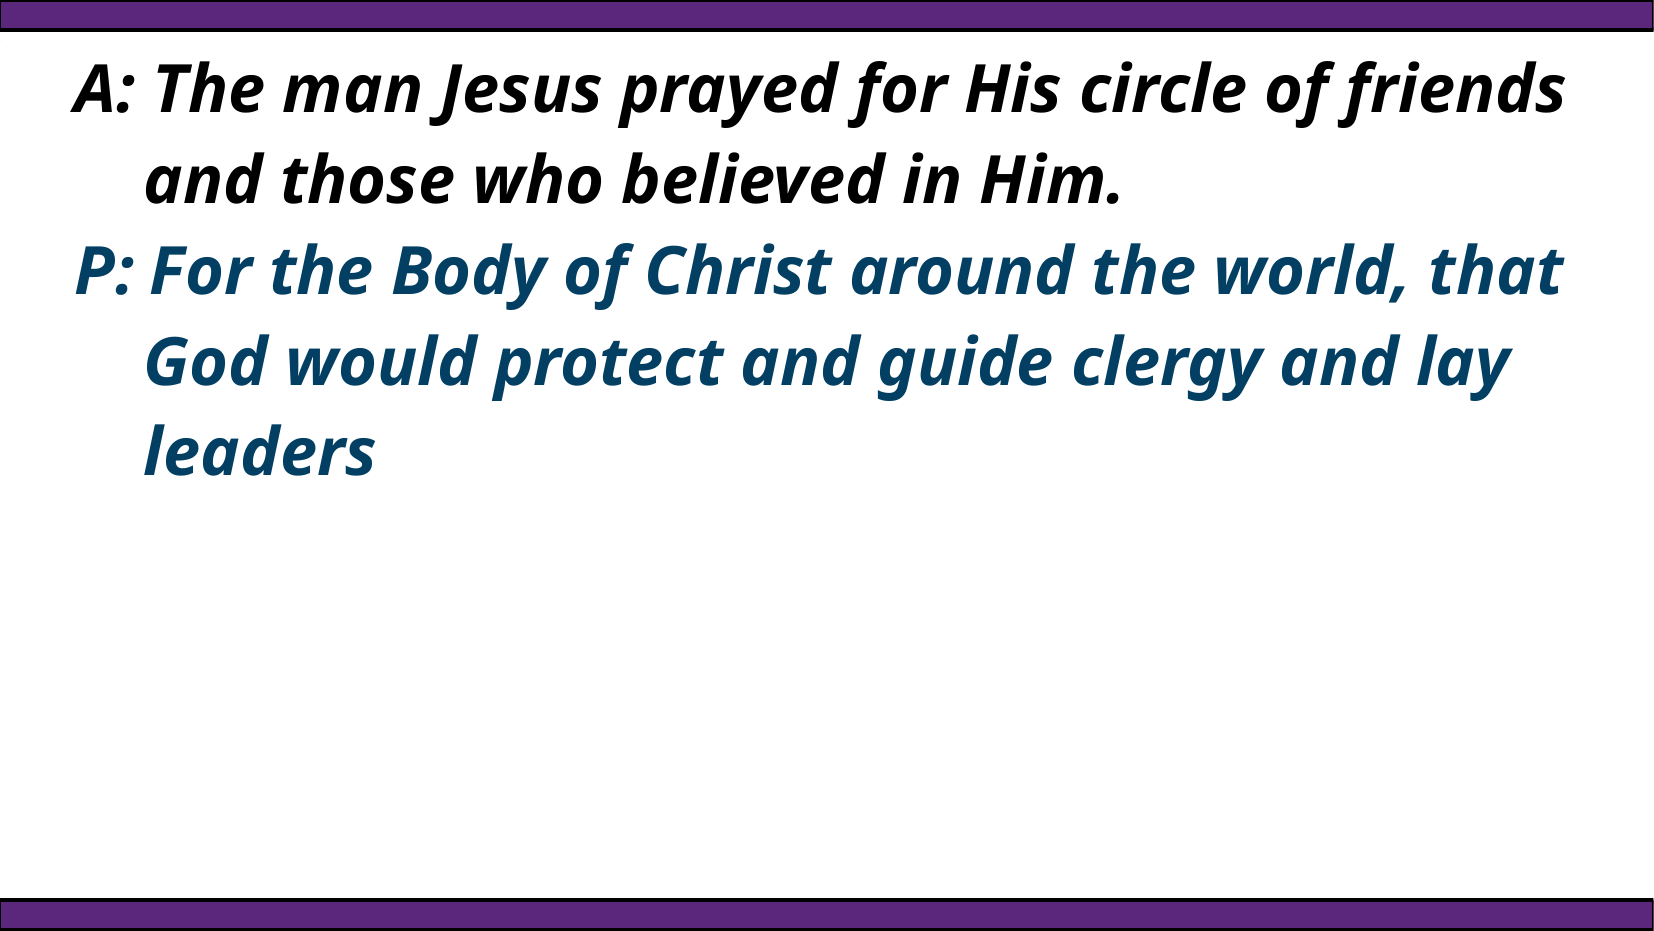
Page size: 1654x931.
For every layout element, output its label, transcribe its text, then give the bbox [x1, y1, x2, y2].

picture [0, 31, 1654, 900]
text_box [0, 0, 1654, 31]
text_box [0, 900, 1654, 931]
text_box A: The man Jesus prayed for His circle of friends and those who believed in Him. P: For the Body of Christ around the world, that God would protect and guide clergy and lay leaders [60, 34, 1606, 493]
